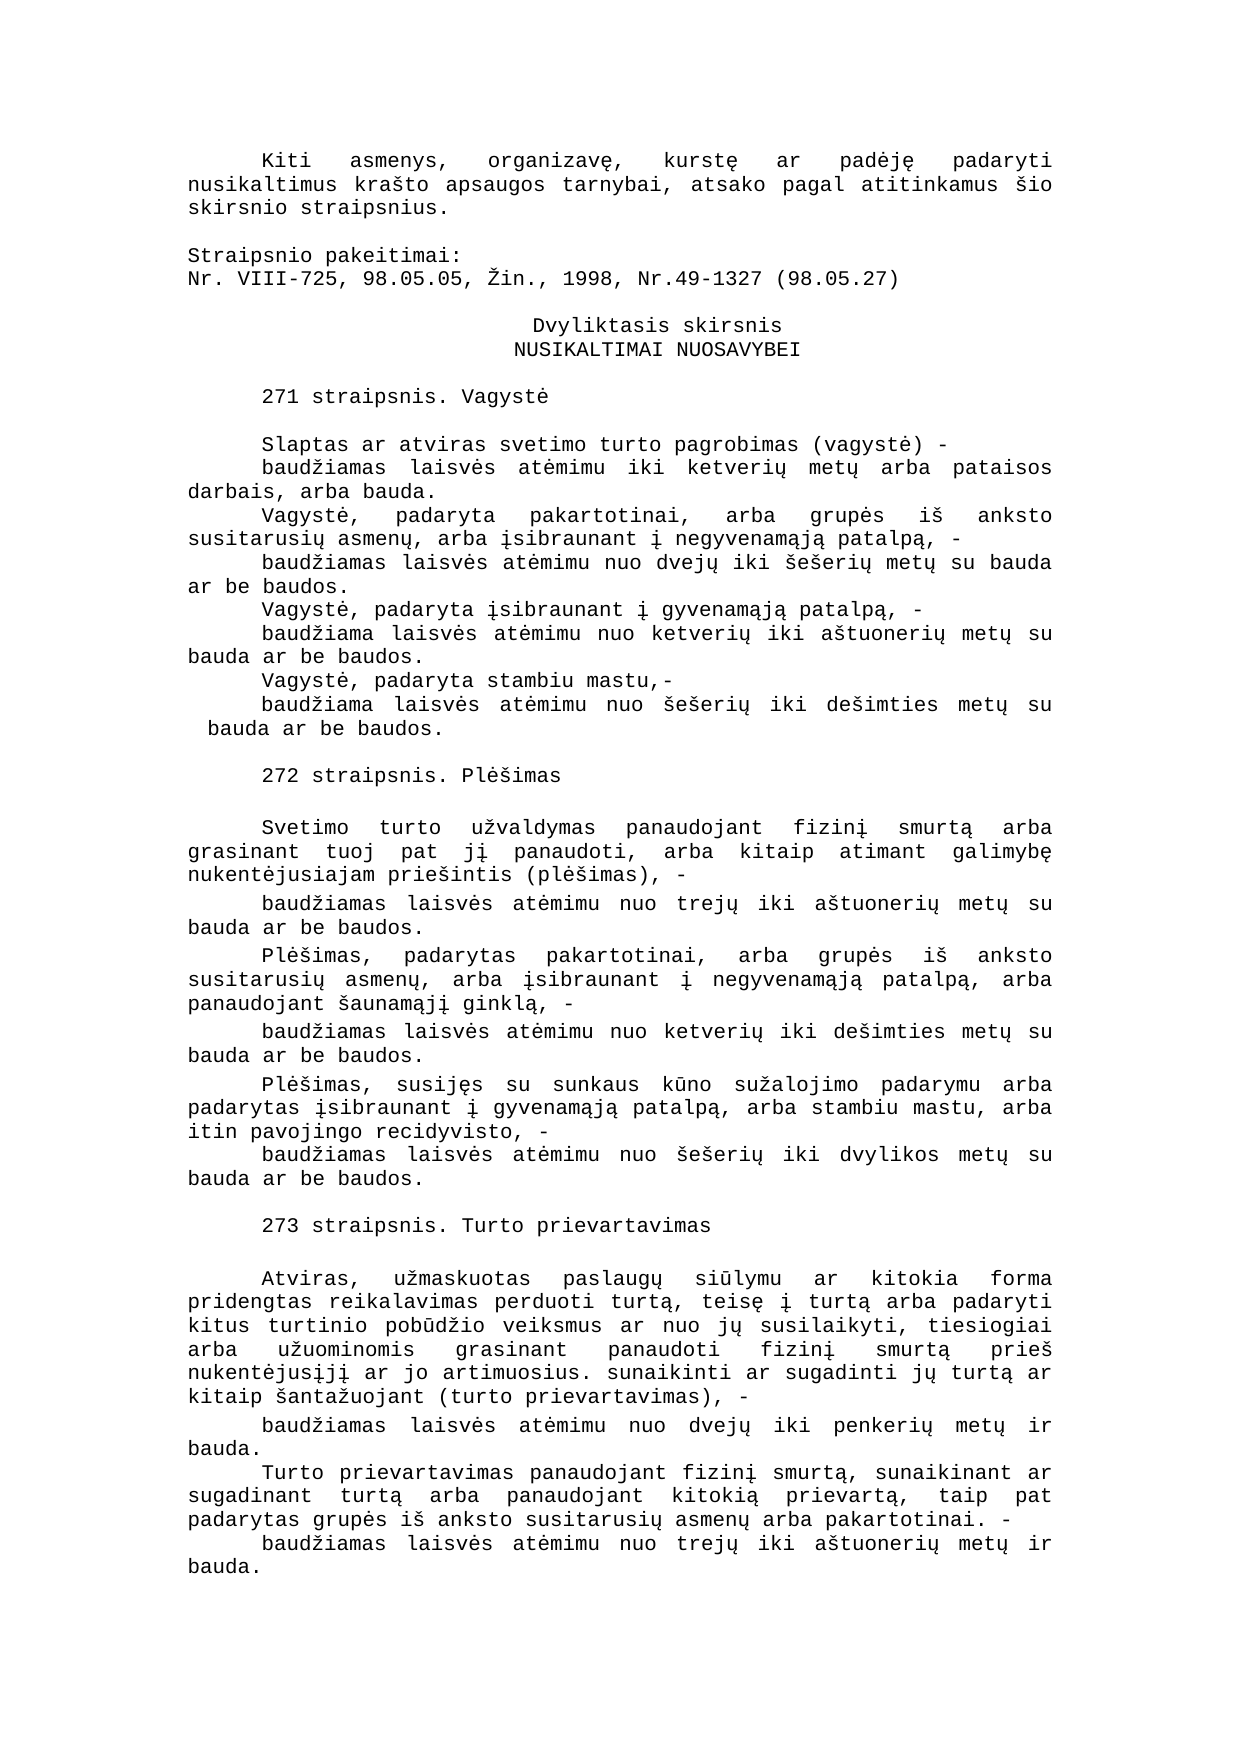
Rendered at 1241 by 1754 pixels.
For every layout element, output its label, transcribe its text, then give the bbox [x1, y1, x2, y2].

text 271 straipsnis. Vagystė [206, 386, 1053, 410]
text baudžiamas laisvės atėmimu nuo ketverių iki dešimties metų su bauda ar be baudos. [187, 1021, 1053, 1068]
text baudžiamas laisvės atėmimu nuo dvejų iki šešerių metų su bauda ar be baudos. [187, 552, 1053, 599]
text baudžiama laisvės atėmimu nuo šešerių iki dešimties metų su bauda ar be baudos. [207, 694, 1053, 741]
text Nr. VIII-725, 98.05.05, Žin., 1998, Nr.49-1327 (98.05.27) [187, 268, 1053, 292]
text 273 straipsnis. Turto prievartavimas [206, 1215, 1053, 1239]
text Svetimo turto užvaldymas panaudojant fizinį smurtą arba grasinant tuoj pat jį panaudoti, arba kitaip atimant galimybę nukentėjusiajam priešintis (plėšimas), - [187, 817, 1053, 888]
text Plėšimas, susijęs su sunkaus kūno sužalojimo padarymu arba padarytas įsibraunant į gyvenamąją patalpą, arba stambiu mastu, arba itin pavojingo recidyvisto, - [187, 1073, 1053, 1144]
text baudžiamas laisvės atėmimu nuo dvejų iki penkerių metų ir bauda. [187, 1414, 1053, 1462]
text Vagystė, padaryta pakartotinai, arba grupės iš anksto susitarusių asmenų, arba įsibraunant į negyvenamąją patalpą, - [187, 505, 1053, 552]
text Slaptas ar atviras svetimo turto pagrobimas (vagystė) - [187, 434, 1053, 457]
text baudžiama laisvės atėmimu nuo ketverių iki aštuonerių metų su bauda ar be baudos. [187, 623, 1053, 670]
text Dvyliktasis skirsnis [187, 316, 1053, 339]
text Vagystė, padaryta įsibraunant į gyvenamąją patalpą, - [187, 599, 1053, 623]
text Straipsnio pakeitimai: [187, 244, 1053, 268]
text 272 straipsnis. Plėšimas [208, 765, 1053, 788]
text Kiti asmenys, organizavę, kurstę ar padėję padaryti nusikaltimus krašto apsaugos tarnybai, atsako pagal atitinkamus šio skirsnio straipsnius. [187, 150, 1053, 221]
text Turto prievartavimas panaudojant fizinį smurtą, sunaikinant ar sugadinant turtą arba panaudojant kitokią prievartą, taip pat padarytas grupės iš anksto susitarusių asmenų arba pakartotinai. - [187, 1462, 1053, 1533]
text Vagystė, padaryta stambiu mastu,- [207, 670, 1053, 694]
text baudžiamas laisvės atėmimu nuo trejų iki aštuonerių metų ir bauda. [187, 1533, 1053, 1580]
text NUSIKALTIMAI NUOSAVYBEI [187, 339, 1053, 363]
text baudžiamas laisvės atėmimu nuo šešerių iki dvylikos metų su bauda ar be baudos. [187, 1144, 1053, 1192]
text Atviras, užmaskuotas paslaugų siūlymu ar kitokia forma pridengtas reikalavimas perduoti turtą, teisę į turtą arba padaryti kitus turtinio pobūdžio veiksmus ar nuo jų susilaikyti, tiesiogiai arba užuominomis grasinant panaudoti fizinį smurtą prieš nukentėjusįjį ar jo artimuosius. sunaikinti ar sugadinti jų turtą ar kitaip šantažuojant (turto prievartavimas), - [187, 1268, 1053, 1409]
text baudžiamas laisvės atėmimu nuo trejų iki aštuonerių metų su bauda ar be baudos. [187, 893, 1053, 940]
text Plėšimas, padarytas pakartotinai, arba grupės iš anksto susitarusių asmenų, arba įsibraunant į negyvenamąją patalpą, arba panaudojant šaunamąjį ginklą, - [187, 945, 1053, 1016]
text baudžiamas laisvės atėmimu iki ketverių metų arba pataisos darbais, arba bauda. [187, 457, 1053, 505]
